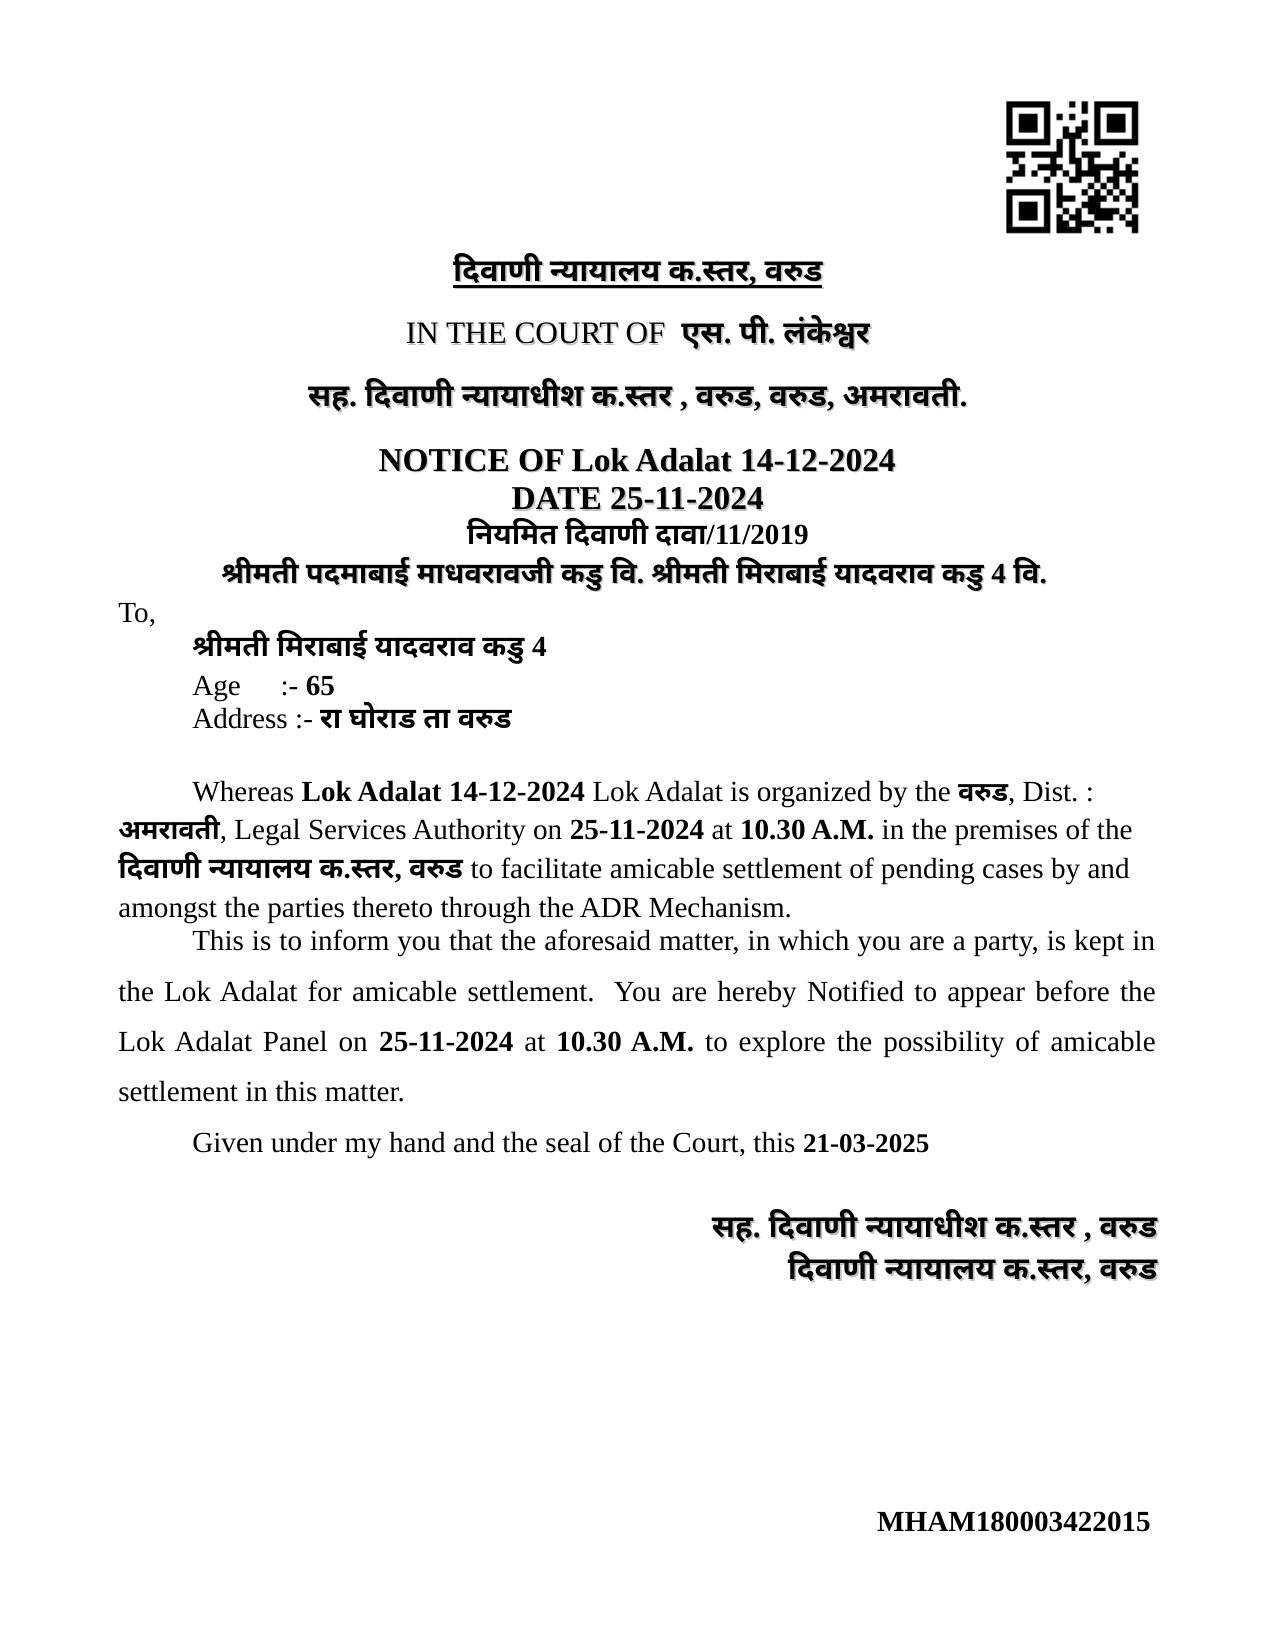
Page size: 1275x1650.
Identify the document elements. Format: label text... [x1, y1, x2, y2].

text दिवाणी न्यायालय क.स्तर, वरुड [118, 252, 1157, 294]
table_header MHAM180003422015 [864, 1499, 1156, 1543]
picture [994, 89, 1151, 246]
text IN THE COURT OF एस. पी. लंकेश्वर [118, 314, 1157, 356]
table_cell [864, 85, 1156, 252]
text सह. दिवाणी न्यायाधीश क.स्तर , वरुड, वरुड, अमरावती. [118, 377, 1157, 419]
text DATE 25-11-2024 [118, 478, 1157, 517]
text Whereas Lok Adalat 14-12-2024 Lok Adalat is organized by the वरुड, Dist. : अमरावती, Legal Services Authority on 25-11-2024 at 10.30 A.M. in the premises of the दिवाणी न्यायालय क.स्तर, वरुड to facilitate amicable settlement of pending cases by and amongst the parties thereto through the ADR Mechanism. [118, 774, 1157, 923]
text This is to inform you that the aforesaid matter, in which you are a party, is kept in the Lok Adalat for amicable settlement. You are hereby Notified to appear before the Lok Adalat Panel on 25-11-2024 at 10.30 A.M. to explore the possibility of amicable settlement in this matter. [118, 923, 1157, 1108]
text Given under my hand and the seal of the Court, this 21-03-2025 [118, 1125, 1157, 1158]
text नियमित दिवाणी दावा/11/2019 [118, 517, 1157, 556]
text Address :- रा घोराड ता वरुड [118, 701, 1157, 741]
text श्रीमती मिराबाई यादवराव कडु 4 [118, 629, 1157, 668]
text श्रीमती पदमाबाई माधवरावजी कडु वि. श्रीमती मिराबाई यादवराव कडु 4 वि. [118, 556, 1157, 595]
text दिवाणी न्यायालय क.स्तर, वरुड [118, 1251, 1157, 1292]
text To, [118, 595, 1157, 629]
text Age :- 65 [118, 668, 1157, 701]
text NOTICE OF Lok Adalat 14-12-2024 [118, 440, 1157, 478]
text सह. दिवाणी न्यायाधीश क.स्तर , वरुड [118, 1209, 1157, 1251]
